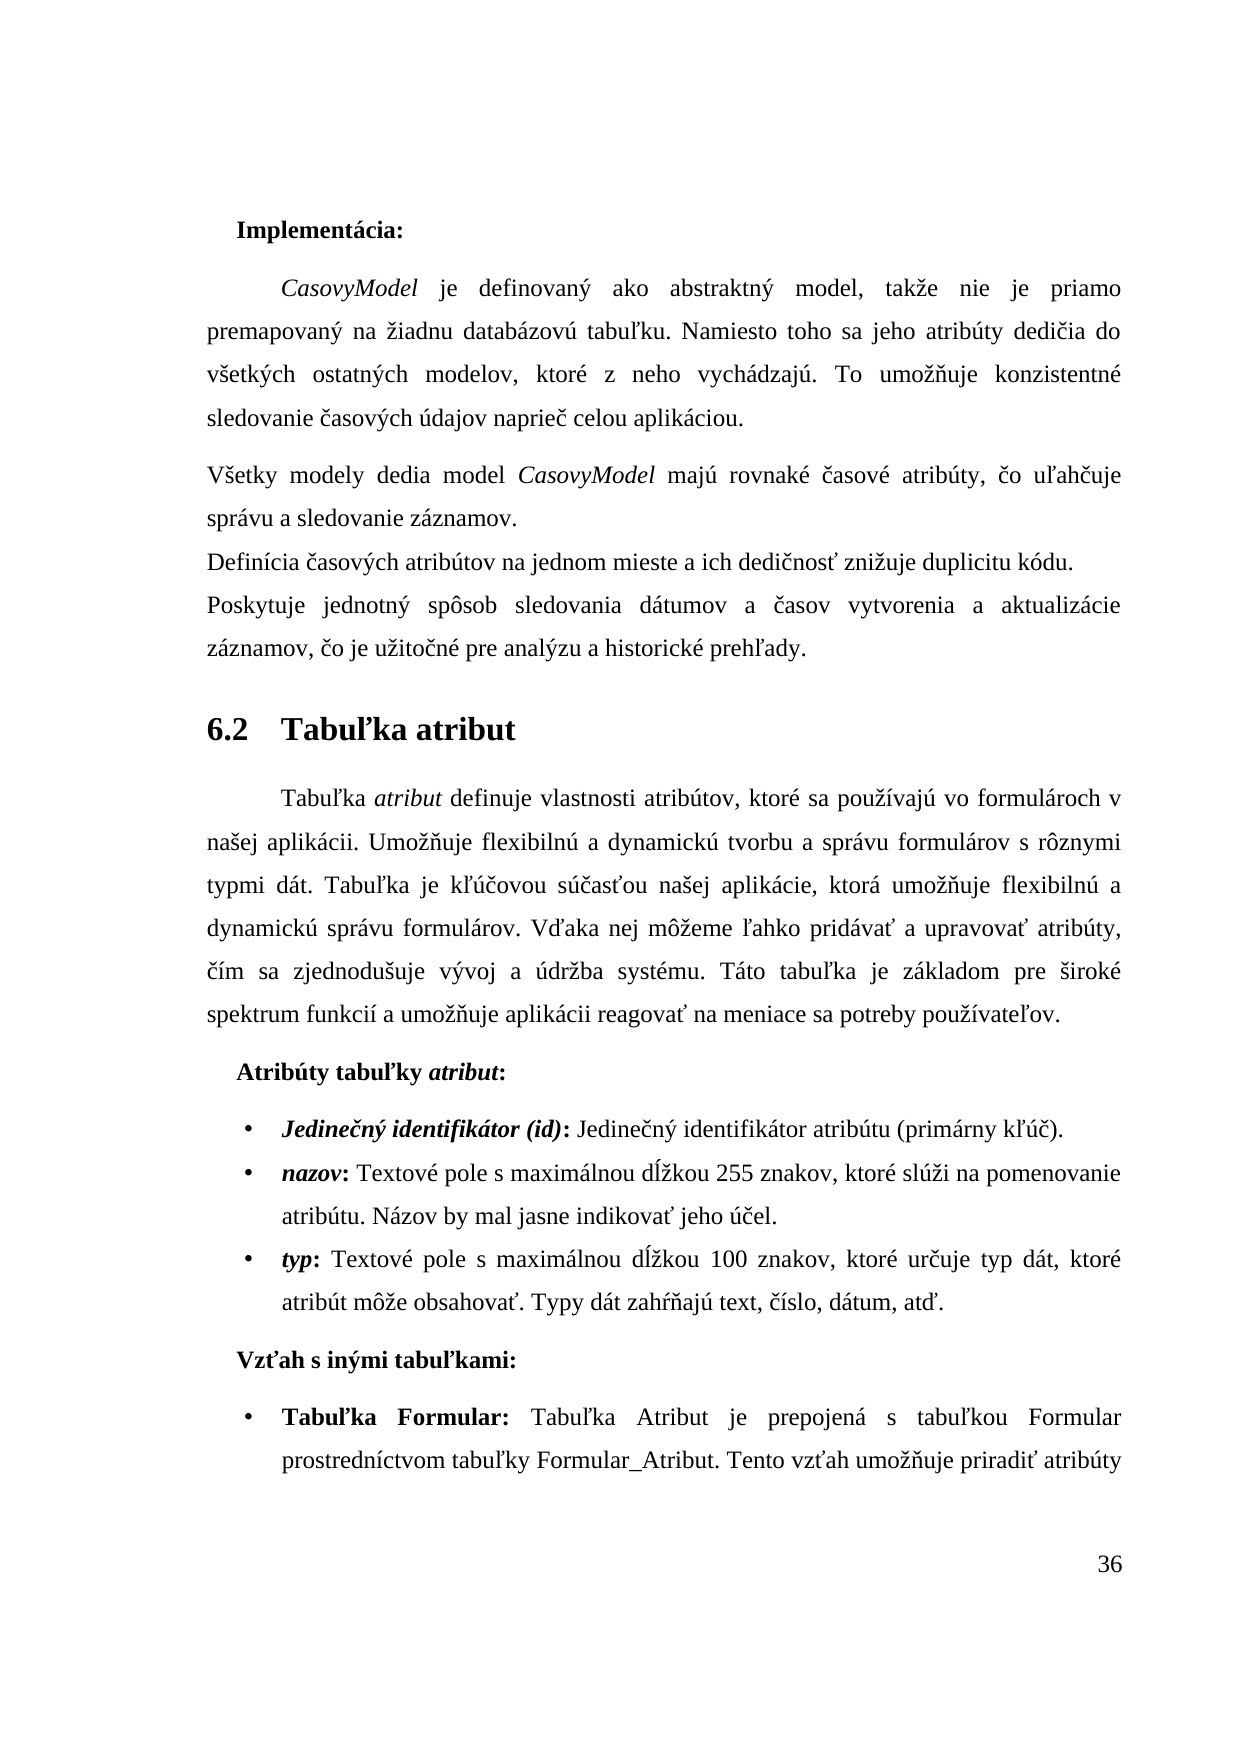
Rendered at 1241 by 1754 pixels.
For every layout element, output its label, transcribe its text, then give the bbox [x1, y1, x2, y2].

list Tabuľka Formular: Tabuľka Atribut je prepojená s tabuľkou Formular prostredníctvom tabuľky Formular_Atribut. Tento vzťah umožňuje priradiť atribúty [244, 1402, 1122, 1474]
text Atribúty tabuľky atribut: [207, 1057, 1122, 1086]
text Implementácia: [207, 216, 1122, 244]
text CasovyModel je definovaný ako abstraktný model, takže nie je priamo premapovaný na žiadnu databázovú tabuľku. Namiesto toho sa jeho atribúty dedičia do všetkých ostatných modelov, ktoré z neho vychádzajú. To umožňuje konzistentné sledovanie časových údajov naprieč celou aplikáciou. [207, 273, 1122, 431]
list Poskytuje jednotný spôsob sledovania dátumov a časov vytvorenia a aktualizácie záznamov, čo je užitočné pre analýzu a historické prehľady. [207, 590, 1122, 662]
list Jedinečný identifikátor (id): Jedinečný identifikátor atribútu (primárny kľúč). [244, 1114, 1122, 1143]
text Vzťah s inými tabuľkami: [207, 1345, 1122, 1373]
list Definícia časových atribútov na jednom mieste a ich dedičnosť znižuje duplicitu kódu. [207, 547, 1122, 575]
list nazov: Textové pole s maximálnou dĺžkou 255 znakov, ktoré slúži na pomenovanie atribútu. Názov by mal jasne indikovať jeho účel. [244, 1158, 1122, 1229]
list Všetky modely dedia model CasovyModel majú rovnaké časové atribúty, čo uľahčuje správu a sledovanie záznamov. [207, 460, 1122, 532]
subtitle Tabuľka atribut [207, 709, 1122, 748]
text Tabuľka atribut definuje vlastnosti atribútov, ktoré sa používajú vo formulároch v našej aplikácii. Umožňuje flexibilnú a dynamickú tvorbu a správu formulárov s rôznymi typmi dát. Tabuľka je kľúčovou súčasťou našej aplikácie, ktorá umožňuje flexibilnú a dynamickú správu formulárov. Vďaka nej môžeme ľahko pridávať a upravovať atribúty, čím sa zjednodušuje vývoj a údržba systému. Táto tabuľka je základom pre široké spektrum funkcií a umožňuje aplikácii reagovať na meniace sa potreby používateľov. [207, 783, 1122, 1028]
list typ: Textové pole s maximálnou dĺžkou 100 znakov, ktoré určuje typ dát, ktoré atribút môže obsahovať. Typy dát zahŕňajú text, číslo, dátum, atď. [244, 1244, 1122, 1316]
